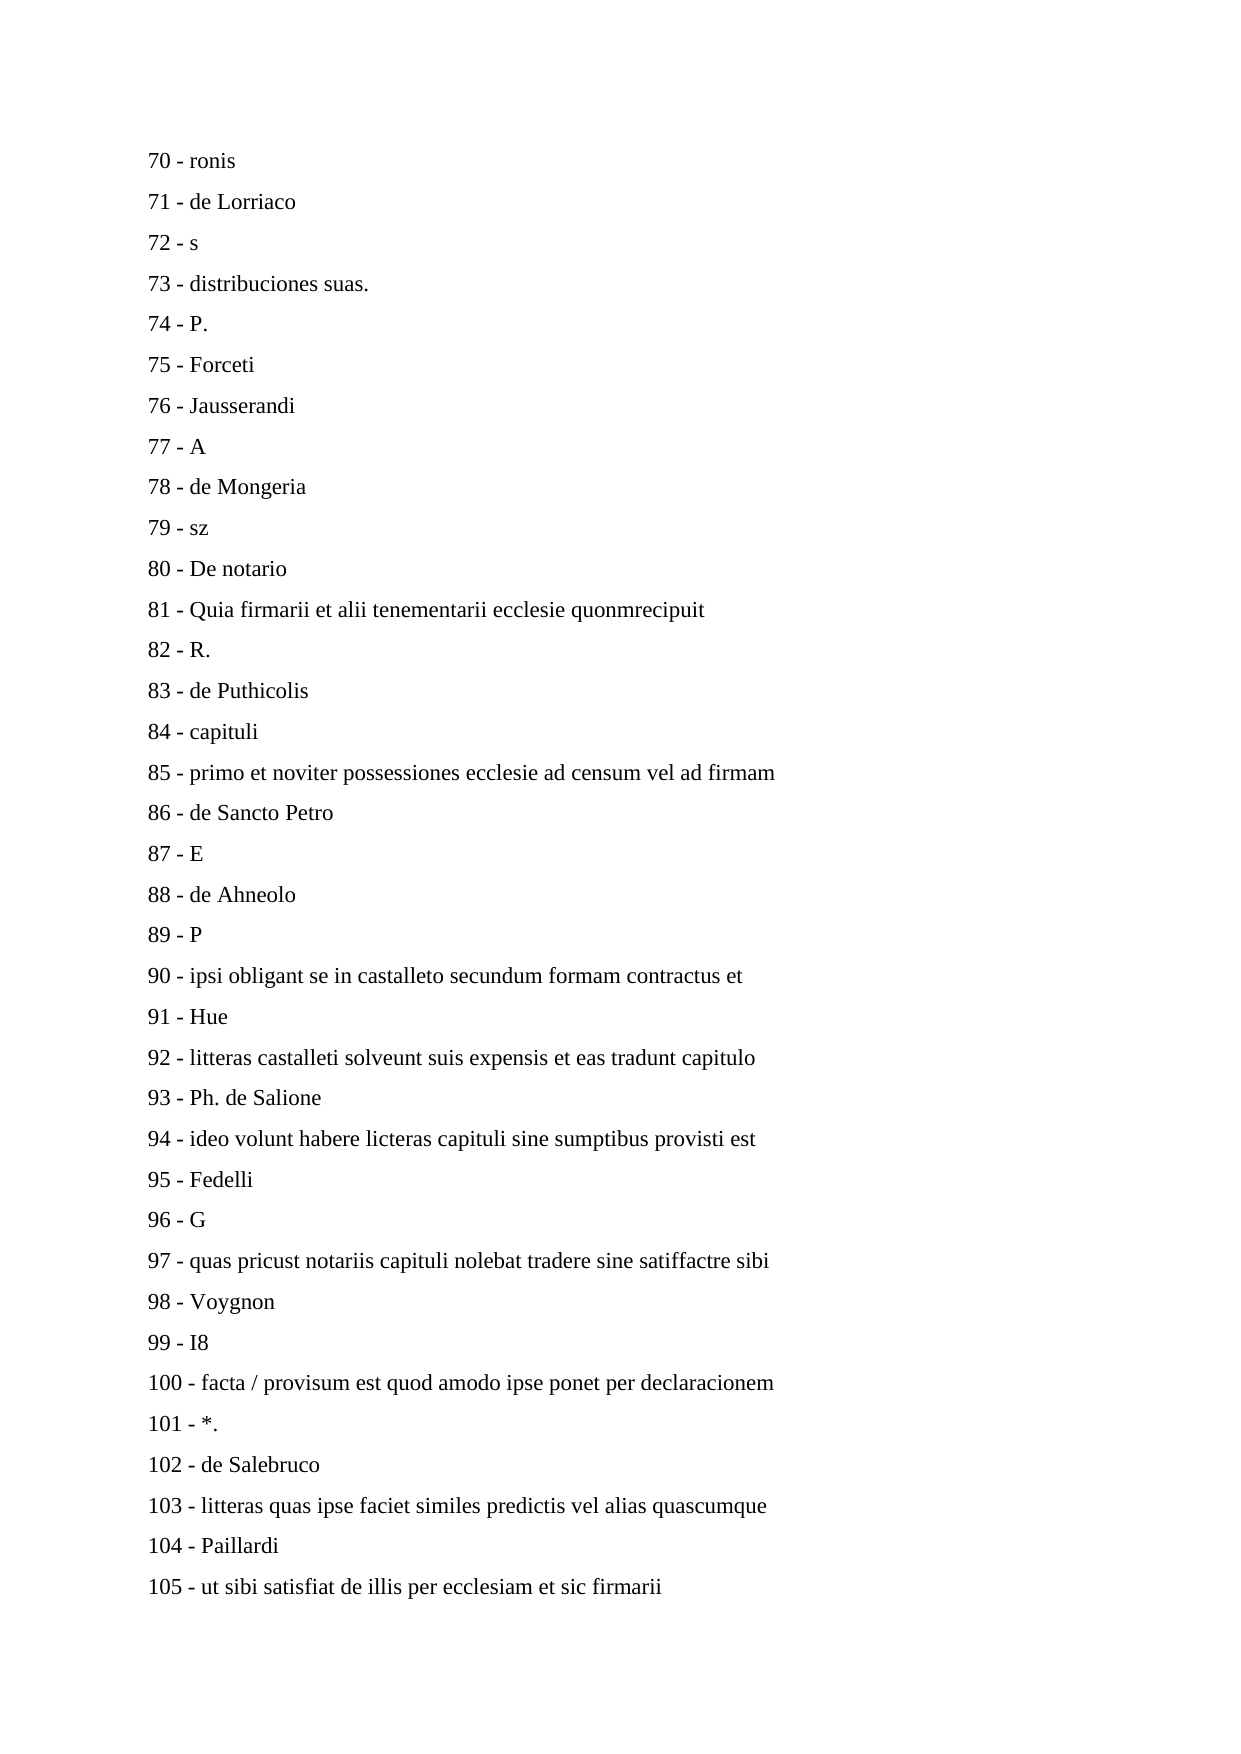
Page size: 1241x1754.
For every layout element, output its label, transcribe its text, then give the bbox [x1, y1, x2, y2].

text 76 - Jausserandi [148, 392, 1093, 418]
text 75 - Forceti [148, 351, 1093, 378]
text 99 - I8 [148, 1329, 1093, 1355]
text 87 - E [148, 840, 1093, 866]
text 103 - litteras quas ipse faciet similes predictis vel alias quascumque [148, 1492, 1093, 1518]
text 90 - ipsi obligant se in castalleto secundum formam contractus et [148, 962, 1093, 988]
text 71 - de Lorriaco [148, 188, 1093, 215]
text 105 - ut sibi satisfiat de illis per ecclesiam et sic firmarii [148, 1573, 1093, 1599]
text 78 - de Mongeria [148, 473, 1093, 500]
text 104 - Paillardi [148, 1532, 1093, 1559]
text 93 - Ph. de Salione [148, 1084, 1093, 1111]
text 97 - quas pricust notariis capituli nolebat tradere sine satiffactre sibi [148, 1247, 1093, 1274]
text 85 - primo et noviter possessiones ecclesie ad censum vel ad firmam [148, 758, 1093, 785]
text 81 - Quia firmarii et alii tenementarii ecclesie quonmrecipuit [148, 596, 1093, 622]
text 94 - ideo volunt habere licteras capituli sine sumptibus provisti est [148, 1125, 1093, 1151]
text 96 - G [148, 1207, 1093, 1233]
text 79 - sz [148, 514, 1093, 541]
text 88 - de Ahneolo [148, 881, 1093, 907]
text 92 - litteras castalleti solveunt suis expensis et eas tradunt capitulo [148, 1044, 1093, 1070]
text 73 - distribuciones suas. [148, 270, 1093, 296]
text 95 - Fedelli [148, 1166, 1093, 1192]
text 84 - capituli [148, 718, 1093, 744]
text 98 - Voygnon [148, 1288, 1093, 1314]
text 101 - *. [148, 1410, 1093, 1437]
text 80 - De notario [148, 555, 1093, 581]
text 86 - de Sancto Petro [148, 799, 1093, 826]
text 77 - A [148, 433, 1093, 459]
text 72 - s [148, 229, 1093, 255]
text 100 - facta / provisum est quod amodo ipse ponet per declaracionem [148, 1369, 1093, 1396]
text 89 - P [148, 921, 1093, 948]
text 70 - ronis [148, 148, 1093, 174]
text 82 - R. [148, 636, 1093, 663]
text 83 - de Puthicolis [148, 677, 1093, 703]
text 91 - Hue [148, 1003, 1093, 1029]
text 102 - de Salebruco [148, 1451, 1093, 1477]
text 74 - P. [148, 311, 1093, 337]
